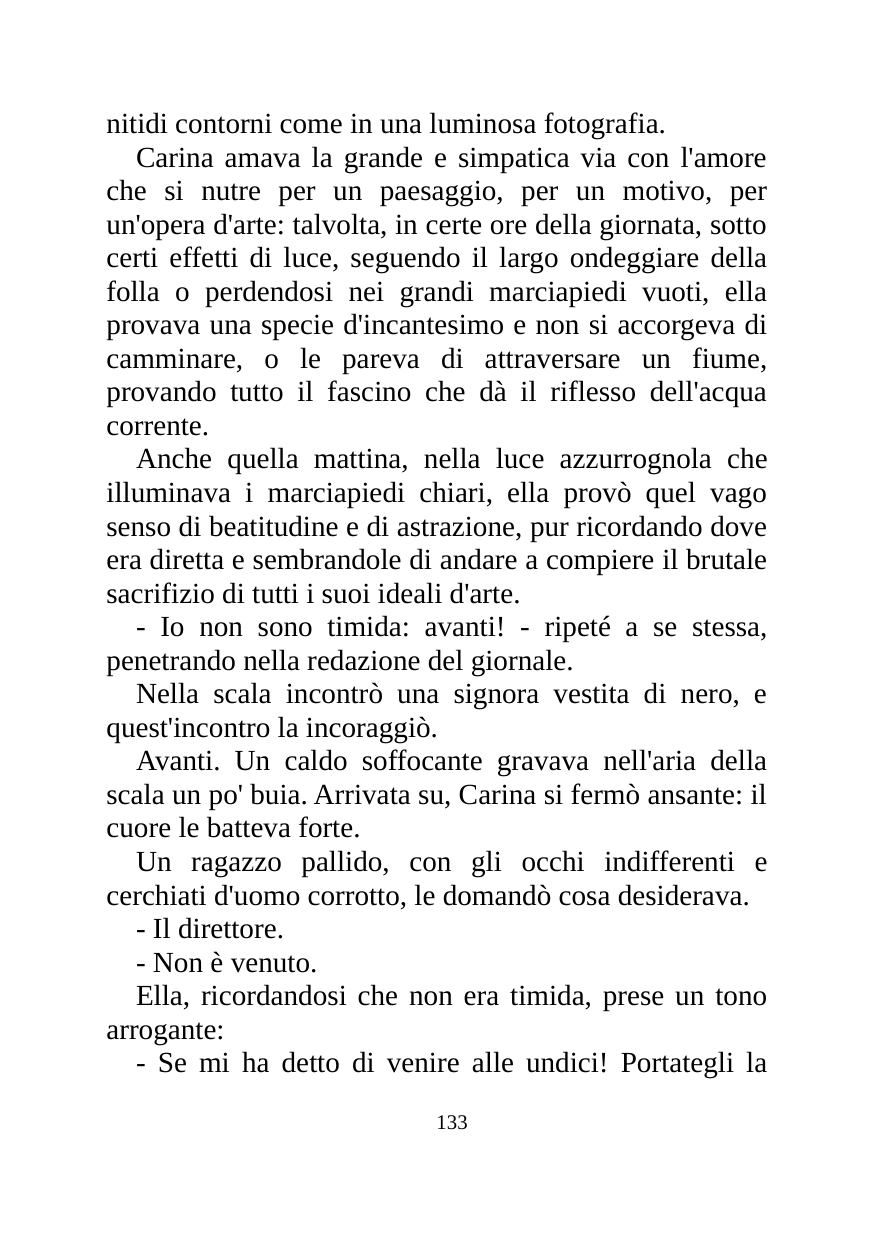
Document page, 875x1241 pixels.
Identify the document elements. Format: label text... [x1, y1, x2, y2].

text - Il direttore. [106, 911, 768, 945]
text Anche quella mattina, nella luce azzurrognola che illuminava i marciapiedi chiari, ella provò quel vago senso di beatitudine e di astrazione, pur ricordando dove era diretta e sembrandole di andare a compiere il brutale sacrifizio di tutti i suoi ideali d'arte. [106, 442, 768, 609]
text nitidi contorni come in una luminosa fotografia. [106, 106, 768, 140]
text Un ragazzo pallido, con gli occhi indifferenti e cerchiati d'uomo corrotto, le domandò cosa desiderava. [106, 844, 768, 911]
text Avanti. Un caldo soffocante gravava nell'aria della scala un po' buia. Arrivata su, Carina si fermò ansante: il cuore le batteva forte. [106, 743, 768, 844]
text - Non è venuto. [106, 945, 768, 978]
text Nella scala incontrò una signora vestita di nero, e quest'incontro la incoraggiò. [106, 676, 768, 743]
text Ella, ricordandosi che non era timida, prese un tono arrogante: [106, 978, 768, 1045]
text - Se mi ha detto di venire alle undici! Portategli la [106, 1045, 768, 1079]
text Carina amava la grande e simpatica via con l'amore che si nutre per un paesaggio, per un motivo, per un'opera d'arte: talvolta, in certe ore della giornata, sotto certi effetti di luce, seguendo il largo ondeggiare della folla o perdendosi nei grandi marciapiedi vuoti, ella provava una specie d'incantesimo e non si accorgeva di camminare, o le pareva di attraversare un fiume, provando tutto il fascino che dà il riflesso dell'acqua corrente. [106, 140, 768, 442]
text - Io non sono timida: avanti! - ripeté a se stessa, penetrando nella redazione del giornale. [106, 609, 768, 676]
